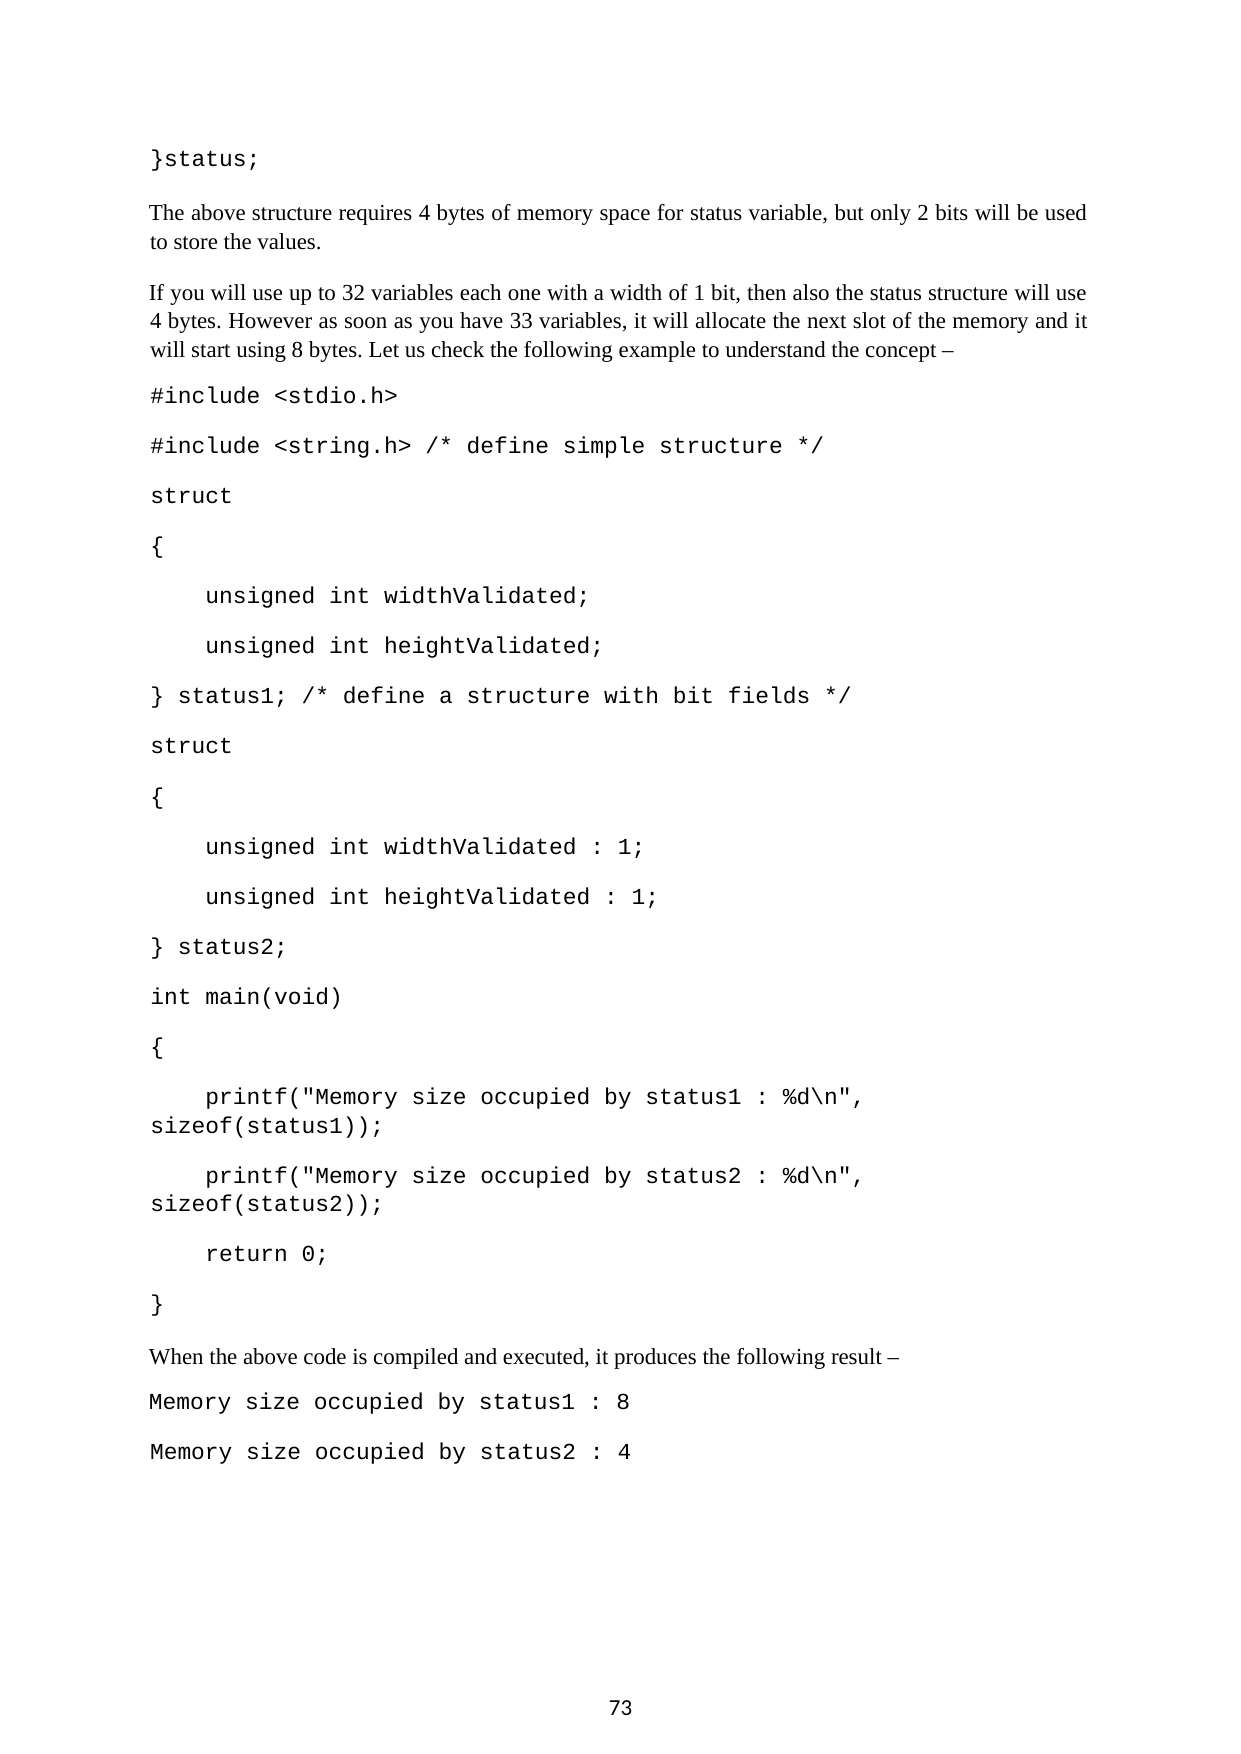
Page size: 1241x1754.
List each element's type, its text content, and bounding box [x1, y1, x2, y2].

text } [150, 1293, 1090, 1319]
text unsigned int heightValidated : 1; [150, 885, 1090, 911]
text Memory size occupied by status1 : 8 Memory size occupied by status2 : 4 [149, 1391, 714, 1467]
text unsigned int widthValidated; [150, 584, 1090, 611]
text } status1; /* define a structure with bit fields */ [150, 685, 1090, 711]
text unsigned int heightValidated; [150, 635, 1090, 661]
text #include <stdio.h> [150, 384, 1090, 410]
text { [150, 785, 1090, 811]
text #include <string.h> /* define simple structure */ [150, 434, 1090, 460]
text { [150, 1036, 1090, 1061]
text struct [150, 735, 1090, 761]
text When the above code is compiled and executed, it produces the following result – [149, 1343, 1089, 1369]
text { [150, 534, 1090, 560]
text return 0; [150, 1243, 1090, 1269]
text printf("Memory size occupied by status2 : %d\n", sizeof(status2)); [150, 1164, 1090, 1218]
text struct [150, 484, 1090, 510]
text unsigned int widthValidated : 1; [150, 835, 1090, 861]
text }status; [150, 147, 1090, 173]
text printf("Memory size occupied by status1 : %d\n", sizeof(status1)); [150, 1086, 1090, 1140]
text If you will use up to 32 variables each one with a width of 1 bit, then also the status structure will use 4 bytes. However as soon as you have 33 variables, it will allocate the next slot of the memory and it will start using 8 bytes. Let us check the following example to understand the concept – [149, 278, 1089, 363]
text } status2; [150, 935, 1090, 961]
text The above structure requires 4 bytes of memory space for status variable, but only 2 bits will be used to store the values. [149, 199, 1089, 255]
text int main(void) [150, 985, 1090, 1011]
